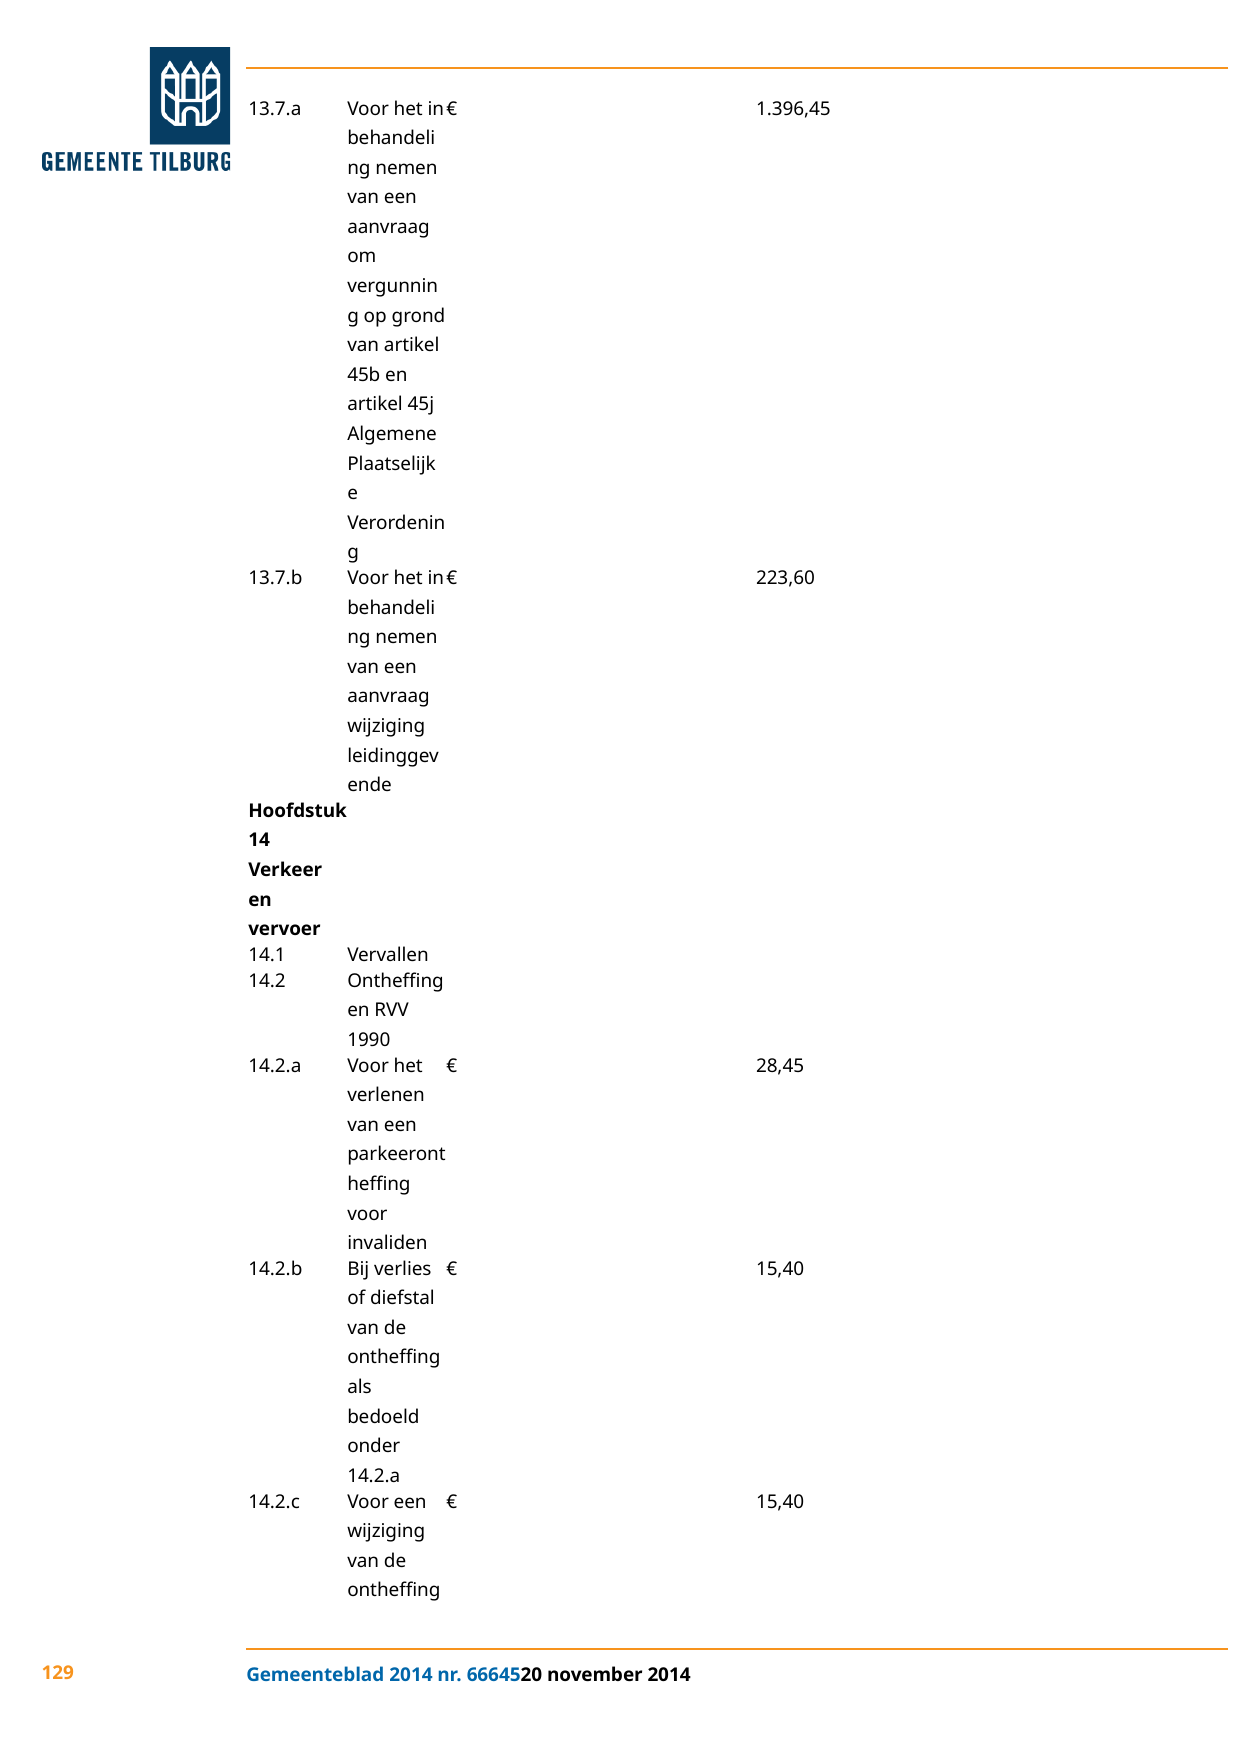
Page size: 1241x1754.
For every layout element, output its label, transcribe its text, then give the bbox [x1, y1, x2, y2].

table_cell Hoofdstuk 14 Verkeer en vervoer [248, 797, 347, 941]
table_cell 1.396,45 [756, 95, 855, 564]
table_cell [446, 797, 756, 941]
table_cell 14.2.c [248, 1488, 347, 1602]
table_cell Voor een wijziging van de ontheffing [347, 1488, 446, 1602]
table_cell Voor het in behandeling nemen van een aanvraag om vergunning op grond van artikel 45b en artikel 45j Algemene Plaatselijke Verordening [347, 95, 446, 564]
table_cell [756, 967, 855, 1052]
table_cell Voor het verlenen van een parkeerontheffing voor invaliden [347, 1052, 446, 1255]
table_cell 13.7.a [248, 95, 347, 564]
table_cell Voor het in behandeling nemen van een aanvraag wijziging leidinggevende [347, 564, 446, 797]
table_cell € [446, 1488, 756, 1602]
picture [41, 47, 231, 172]
table_cell 14.1 [248, 941, 347, 967]
table_cell Vervallen [347, 941, 446, 967]
table_cell Ontheffingen RVV 1990 [347, 967, 446, 1052]
table_cell € [446, 564, 756, 797]
table_cell 15,40 [756, 1488, 855, 1602]
table_cell [446, 967, 756, 1052]
table_cell Bij verlies of diefstal van de ontheffing als bedoeld onder 14.2.a [347, 1255, 446, 1488]
table_cell 15,40 [756, 1255, 855, 1488]
table_cell 14.2.b [248, 1255, 347, 1488]
table_cell 223,60 [756, 564, 855, 797]
table_cell € [446, 95, 756, 564]
table_cell [446, 941, 756, 967]
table_cell [756, 941, 855, 967]
table_cell [347, 797, 446, 941]
table_cell € [446, 1052, 756, 1255]
table_cell 14.2.a [248, 1052, 347, 1255]
table_cell 14.2 [248, 967, 347, 1052]
table_cell 28,45 [756, 1052, 855, 1255]
table_cell € [446, 1255, 756, 1488]
table_cell 13.7.b [248, 564, 347, 797]
